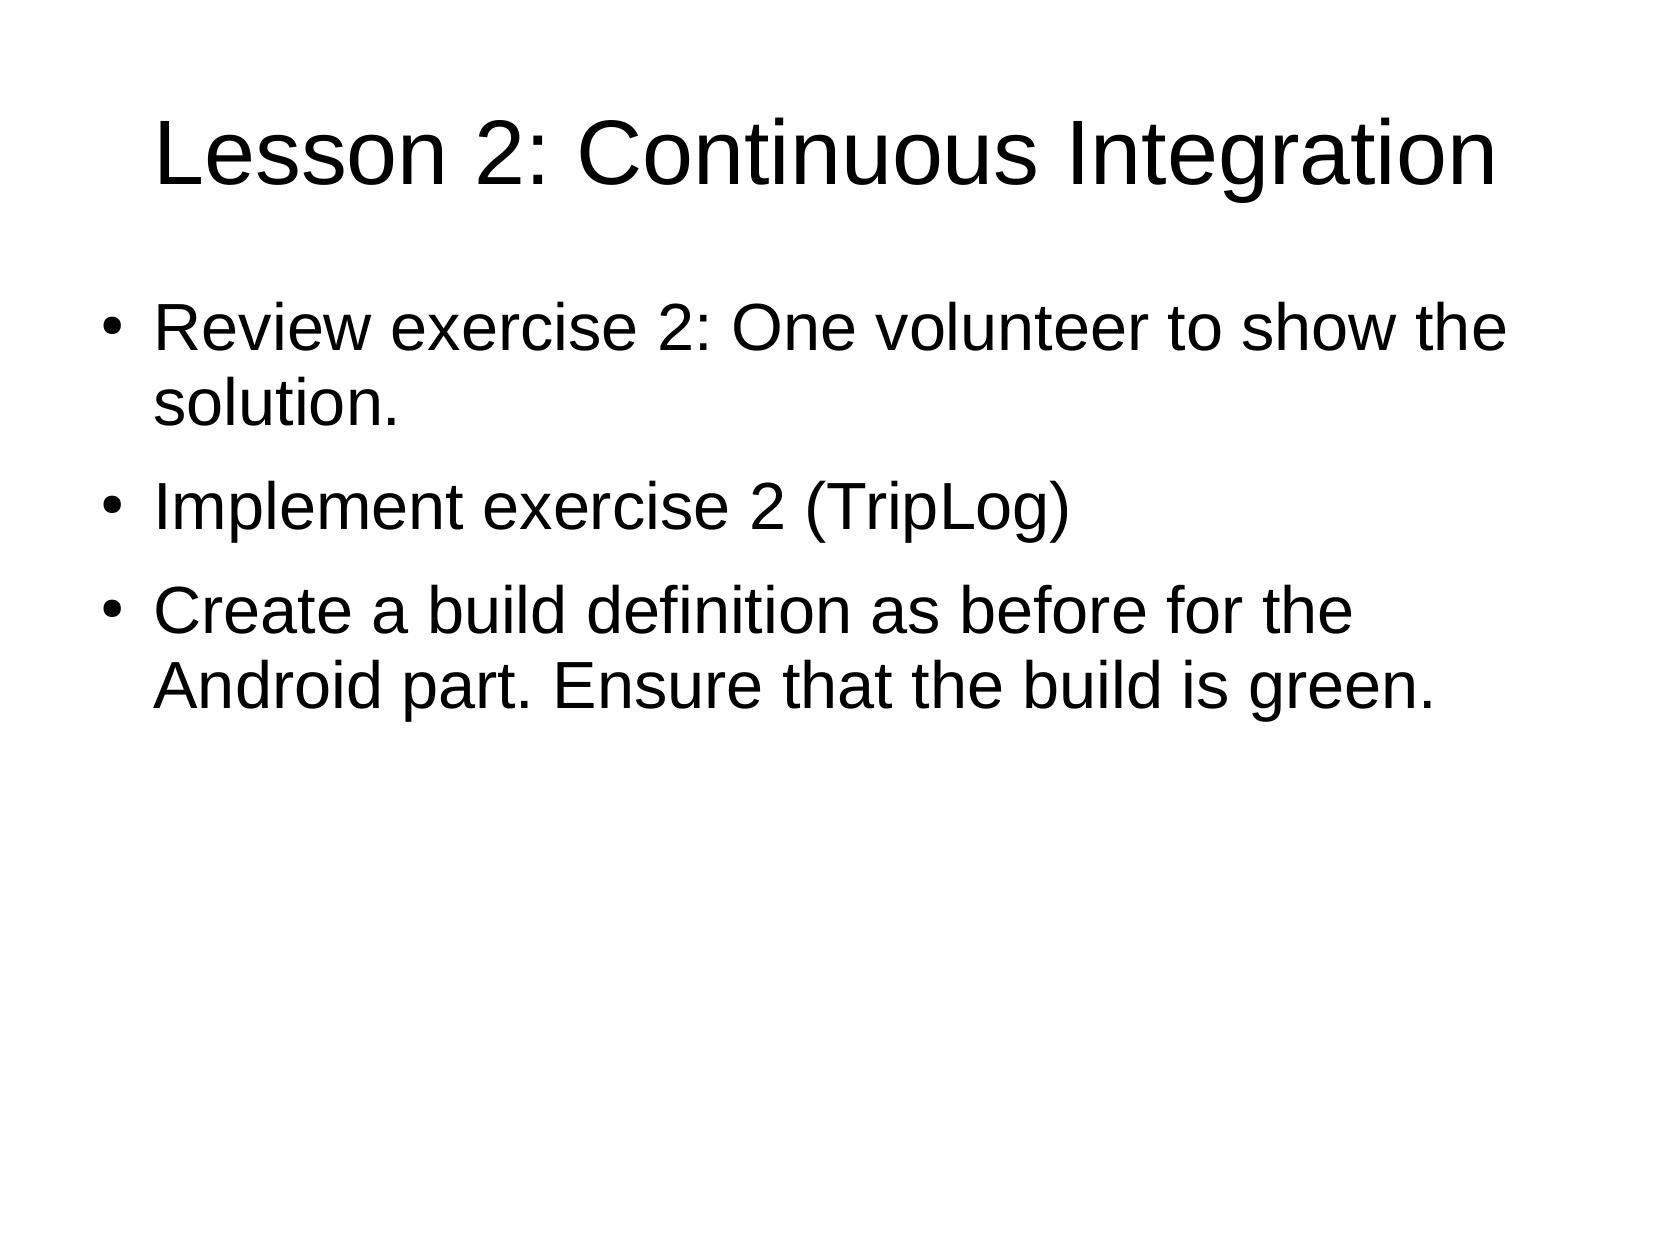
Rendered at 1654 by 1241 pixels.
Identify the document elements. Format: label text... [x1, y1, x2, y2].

title Lesson 2: Continuous Integration [82, 49, 1571, 257]
list Review exercise 2: One volunteer to show the solution. Implement exercise 2 (TripLog) Create a build definition as before for the Android part. Ensure that the build is green. [82, 290, 1571, 1010]
